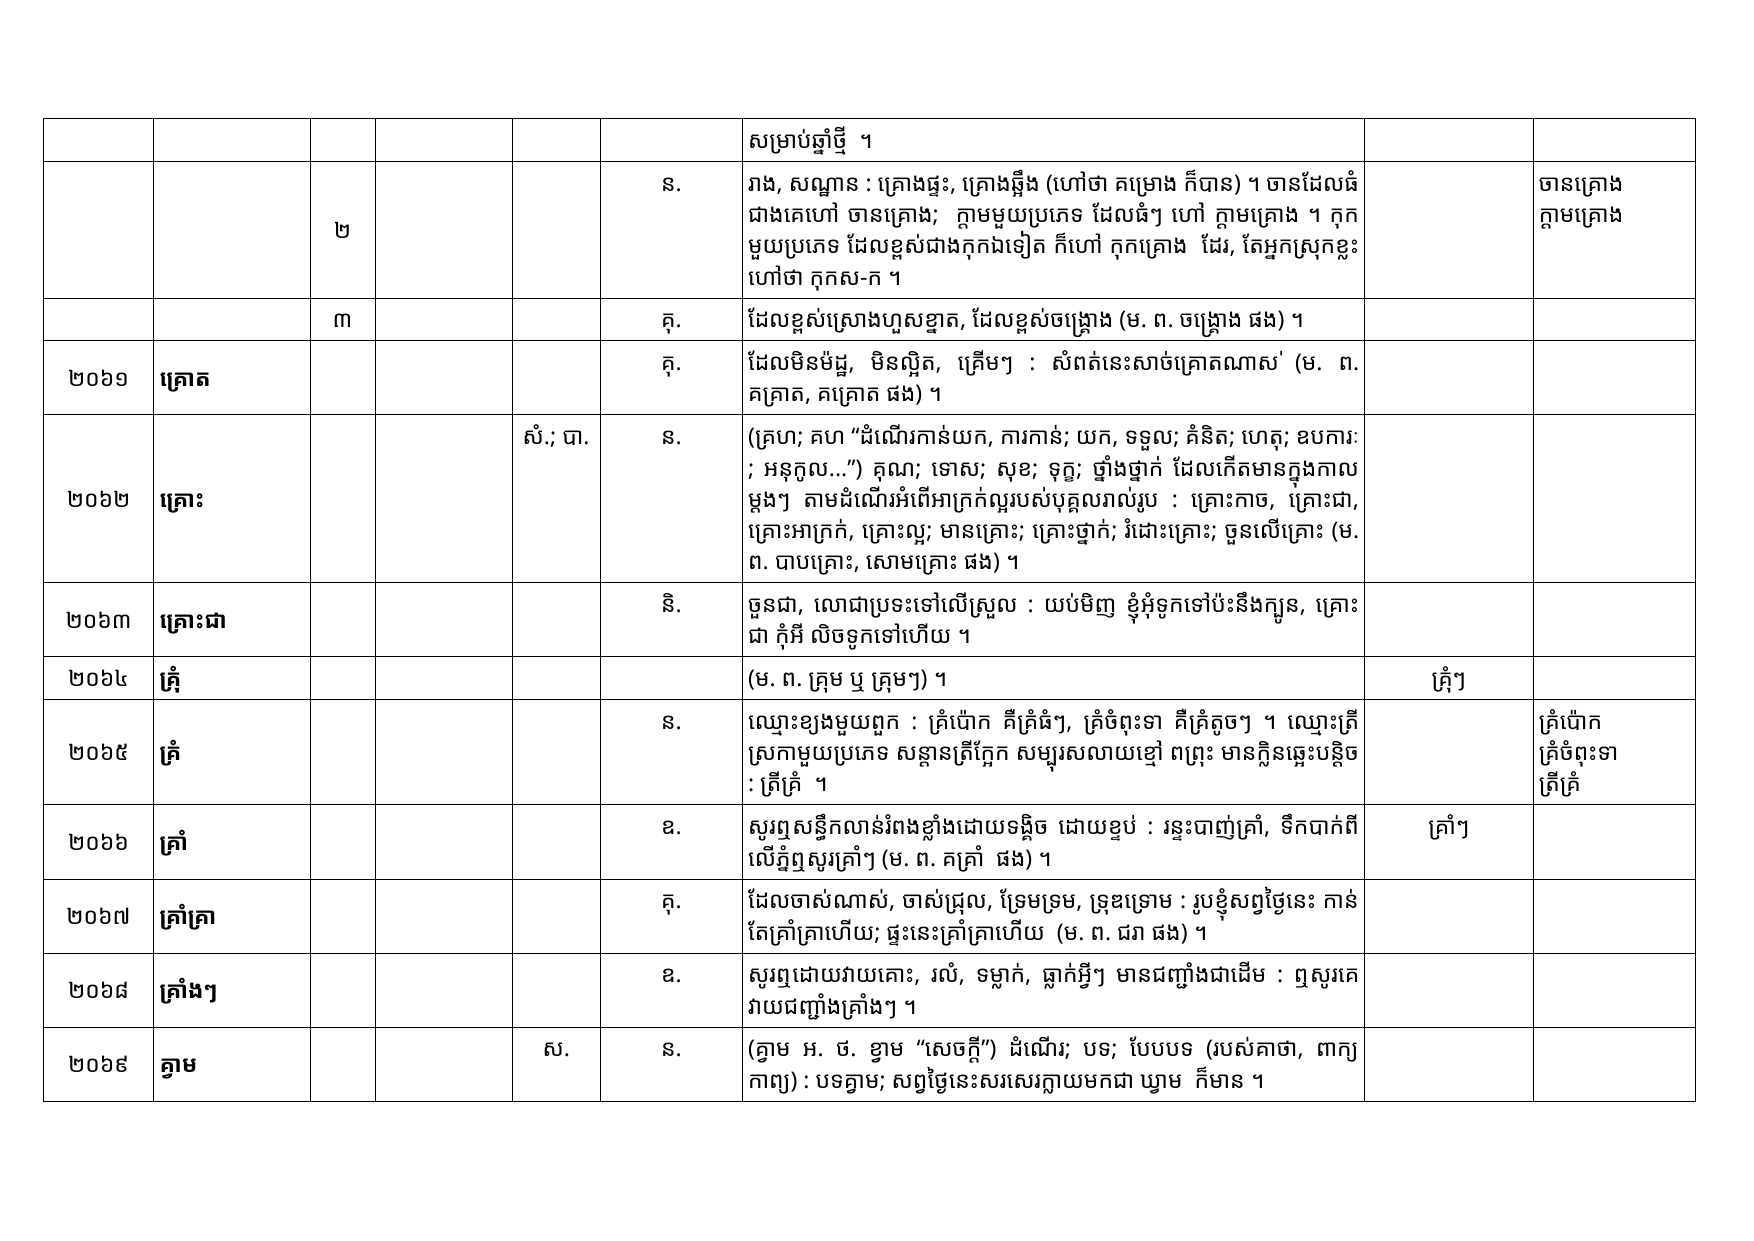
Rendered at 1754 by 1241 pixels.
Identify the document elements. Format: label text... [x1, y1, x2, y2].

table_cell [1534, 415, 1695, 582]
table_cell ២០៦៩ [44, 1028, 153, 1101]
table_cell [1534, 1028, 1695, 1101]
table_cell ឧ. [601, 805, 742, 878]
table_cell [44, 162, 153, 297]
table_cell [311, 954, 375, 1027]
table_cell ២០៦៣ [44, 583, 153, 656]
table_cell ៣ [311, 299, 375, 340]
table_cell គុ. [601, 880, 742, 952]
table_cell [311, 341, 375, 414]
table_cell [376, 700, 512, 804]
table_cell [1365, 162, 1533, 297]
table_cell [154, 299, 310, 340]
table_cell គុ. [601, 299, 742, 340]
table_cell ដែល​ចាស់​ណាស់, ចាស់​ជ្រុល, ទ្រែមទ្រម, ទ្រុឌទ្រោម : រូប​ខ្ញុំ​សព្វ​ថ្ងៃ​នេះ កាន់​តែ​គ្រាំ​គ្រា​ហើយ; ផ្ទះ​នេះ​គ្រាំ​គ្រា​ហើយ (ម. ព. ជរា ផង) ។ [743, 880, 1364, 952]
table_cell [1365, 341, 1533, 414]
table_cell ២០៦២ [44, 415, 153, 582]
table_cell [376, 1028, 512, 1101]
table_cell [376, 299, 512, 340]
table_cell សម្រាប់​ឆ្នាំ​ថ្មី ។ [743, 119, 1364, 161]
table_cell [1365, 954, 1533, 1027]
table_cell [44, 119, 153, 161]
table_cell ន. [601, 700, 742, 804]
table_cell [1365, 583, 1533, 656]
table_cell សូរ​ឮ​សន្ធឹក​លាន់​រំពង​ខ្លាំង​ដោយ​ទង្គិច ដោយ​ខ្ទប់ : រន្ទះ​បាញ់​គ្រាំ, ទឹក​បាក់​ពី​លើ​ភ្នំ​ឮ​សូរ​គ្រាំ​ៗ (ម. ព. គគ្រាំ ផង) ។ [743, 805, 1364, 878]
table_cell គ្រាំ​ៗ [1365, 805, 1533, 878]
table_cell គុ. [601, 341, 742, 414]
table_cell [376, 583, 512, 656]
table_cell [154, 162, 310, 297]
table_cell [376, 341, 512, 414]
table_cell ២០៦៥ [44, 700, 153, 804]
table_cell [601, 657, 742, 699]
table_cell [376, 954, 512, 1027]
table_cell ន. [601, 1028, 742, 1101]
table_cell (ម. ព. គ្រុម ឬ គ្រុម​ៗ) ។ [743, 657, 1364, 699]
table_cell ២០៦៦ [44, 805, 153, 878]
table_cell [513, 583, 600, 656]
table_cell [311, 700, 375, 804]
table_cell [1365, 415, 1533, 582]
table_cell [311, 583, 375, 656]
table_cell [1534, 341, 1695, 414]
table_cell គ្រុំ [154, 657, 310, 699]
table_cell [376, 657, 512, 699]
table_cell [513, 162, 600, 297]
table_cell ន. [601, 415, 742, 582]
table_cell ២០៦៧ [44, 880, 153, 952]
table_cell [376, 119, 512, 161]
table_cell [376, 805, 512, 878]
table_cell [513, 657, 600, 699]
table_cell [44, 299, 153, 340]
table_cell គ្វាម [154, 1028, 310, 1101]
table_cell [513, 805, 600, 878]
table_cell គ្រាំគ្រា [154, 880, 310, 952]
table_cell [1365, 299, 1533, 340]
table_cell (គ្រហ; គហ “ដំណើរ​កាន់​យក, ការ​កាន់; យក, ទទួល; គំនិត; ហេតុ; ឧបការៈ ; អនុកូល...”) គុណ; ទោស; សុខ; ទុក្ខ; ថ្នាំង​ថ្នាក់ ដែល​កើត​មាន​ក្នុង​កាល​ម្ដង​ៗ តាម​ដំណើរ​អំពើ​អាក្រក់​ល្អ​របស់​បុគ្គល​រាល់​រូប : គ្រោះ​កាច, គ្រោះ​ជា, គ្រោះ​អាក្រក់, គ្រោះ​ល្អ; មាន​គ្រោះ; គ្រោះ​ថ្នាក់; រំដោះ​គ្រោះ; ចួន​លើ​គ្រោះ (ម. ព. បាប​គ្រោះ, សោម​គ្រោះ ផង) ។ [743, 415, 1364, 582]
table_cell រាង, សណ្ឋាន : គ្រោង​ផ្ទះ, គ្រោង​ឆ្អឹង (ហៅ​ថា គម្រោង ក៏​បាន) ។ ចាន​ដែល​ធំ​ជាង​គេ​ហៅ ចាន​គ្រោង; ក្ដាម​មួយ​ប្រភេទ ដែល​ធំ​ៗ ហៅ ក្ដាម​គ្រោង ។ កុក​មួយ​ប្រភេទ ដែល​ខ្ពស់​ជាង​កុក​ឯ​ទៀត ក៏​ហៅ កុក​គ្រោង ដែរ, តែ​អ្នក​ស្រុក​ខ្លះ ហៅ​ថា កុក​ស-ក ។ [743, 162, 1364, 297]
table_cell [1365, 1028, 1533, 1101]
table_cell [311, 1028, 375, 1101]
table_cell គ្រោត [154, 341, 310, 414]
table_cell [376, 880, 512, 952]
table_cell និ. [601, 583, 742, 656]
table_cell [311, 119, 375, 161]
table_cell ចាន​គ្រោង ក្ដាម​គ្រោង [1534, 162, 1695, 297]
table_cell ២០៦៨ [44, 954, 153, 1027]
table_cell [1534, 657, 1695, 699]
table_cell [1534, 583, 1695, 656]
table_cell [311, 805, 375, 878]
table_cell ស. [513, 1028, 600, 1101]
table_cell [513, 341, 600, 414]
table_cell ២០៦៤ [44, 657, 153, 699]
table_cell [311, 657, 375, 699]
table_cell សំ.; បា. [513, 415, 600, 582]
table_cell [1365, 119, 1533, 161]
table_cell [376, 415, 512, 582]
table_cell [601, 119, 742, 161]
table_cell ឈ្មោះ​ខ្យង​មួយ​ពួក : គ្រំ​ប៉ោក គឺ​គ្រំ​ធំ​ៗ, គ្រំ​ចំពុះ​ទា គឺ​គ្រំ​តូច​ៗ ។ ឈ្មោះ​ត្រី​ស្រកា​មួយ​ប្រភេទ សន្ដាន​ត្រី​ក្អែក សម្បុរ​ស​លាយ​ខ្មៅ ពព្រុះ មាន​ក្លិន​ឆ្អេះ​បន្តិច : ត្រី​គ្រំ ។ [743, 700, 1364, 804]
table_cell គ្រុំ​ៗ [1365, 657, 1533, 699]
table_cell [513, 954, 600, 1027]
table_cell សូរ​ឮ​ដោយ​វាយ​គោះ, រលំ, ទម្លាក់, ធ្លាក់​អ្វី​ៗ មាន​ជញ្ជាំង​ជាដើម​ : ឮ​សូរ​គេ​វាយ​ជញ្ជាំង​គ្រាំង​ៗ ។ [743, 954, 1364, 1027]
table_cell ន. [601, 162, 742, 297]
table_cell [1534, 880, 1695, 952]
table_cell [311, 415, 375, 582]
table_cell [154, 119, 310, 161]
table_cell ដែល​មិន​ម៉ដ្ឋ, មិន​ល្អិត, គ្រើម​ៗ : សំពត់​នេះ​សាច់​គ្រោត​ណាស់ (ម. ព. គគ្រាត, គគ្រោត ផង) ។ [743, 341, 1364, 414]
table_cell ឧ. [601, 954, 742, 1027]
table_cell ២០៦១ [44, 341, 153, 414]
table_cell គ្រាំង​ៗ [154, 954, 310, 1027]
table_cell គ្រោះ [154, 415, 310, 582]
table_cell ២ [311, 162, 375, 297]
table_cell ដែល​ខ្ពស់​ស្រោង​ហួស​ខ្នាត, ដែល​ខ្ពស់​ចង្រ្គោង (ម. ព. ចង្គ្រោង ផង) ។ [743, 299, 1364, 340]
table_cell [1534, 119, 1695, 161]
table_cell គ្រាំ [154, 805, 310, 878]
table_cell គ្រោះ​ជា [154, 583, 310, 656]
table_cell [513, 119, 600, 161]
table_cell [1534, 954, 1695, 1027]
table_cell គ្រំ [154, 700, 310, 804]
table_cell [513, 299, 600, 340]
table_cell [513, 700, 600, 804]
table_cell [376, 162, 512, 297]
table_cell [1534, 805, 1695, 878]
table_cell [1534, 299, 1695, 340]
table_cell ចួន​ជា, លោ​ជា​ប្រទះ​ទៅ​លើ​ស្រួល : យប់​មិញ ខ្ញុំ​អុំ​ទូក​ទៅ​ប៉ះ​នឹង​ក្បូន, គ្រោះ​ជា កុំ​អី លិច​ទូក​ទៅ​ហើយ ។ [743, 583, 1364, 656]
table_cell [1365, 880, 1533, 952]
table_cell [1365, 700, 1533, 804]
table_cell [513, 880, 600, 952]
table_cell (គ្វាម អ. ថ. ខ្វាម “សេចក្ដី”) ដំណើរ; បទ; បែប​បទ (របស់​គាថា, ពាក្យ​កាព្យ) : បទ​គ្វាម; សព្វ​ថ្ងៃ​នេះ​សរសេរ​ក្លាយ​មក​ជា ឃ្វាម ក៏​មាន ។ [743, 1028, 1364, 1101]
table_cell គ្រំ​ប៉ោក គ្រំ​ចំពុះ​ទា ត្រី​គ្រំ [1534, 700, 1695, 804]
table_cell [311, 880, 375, 952]
